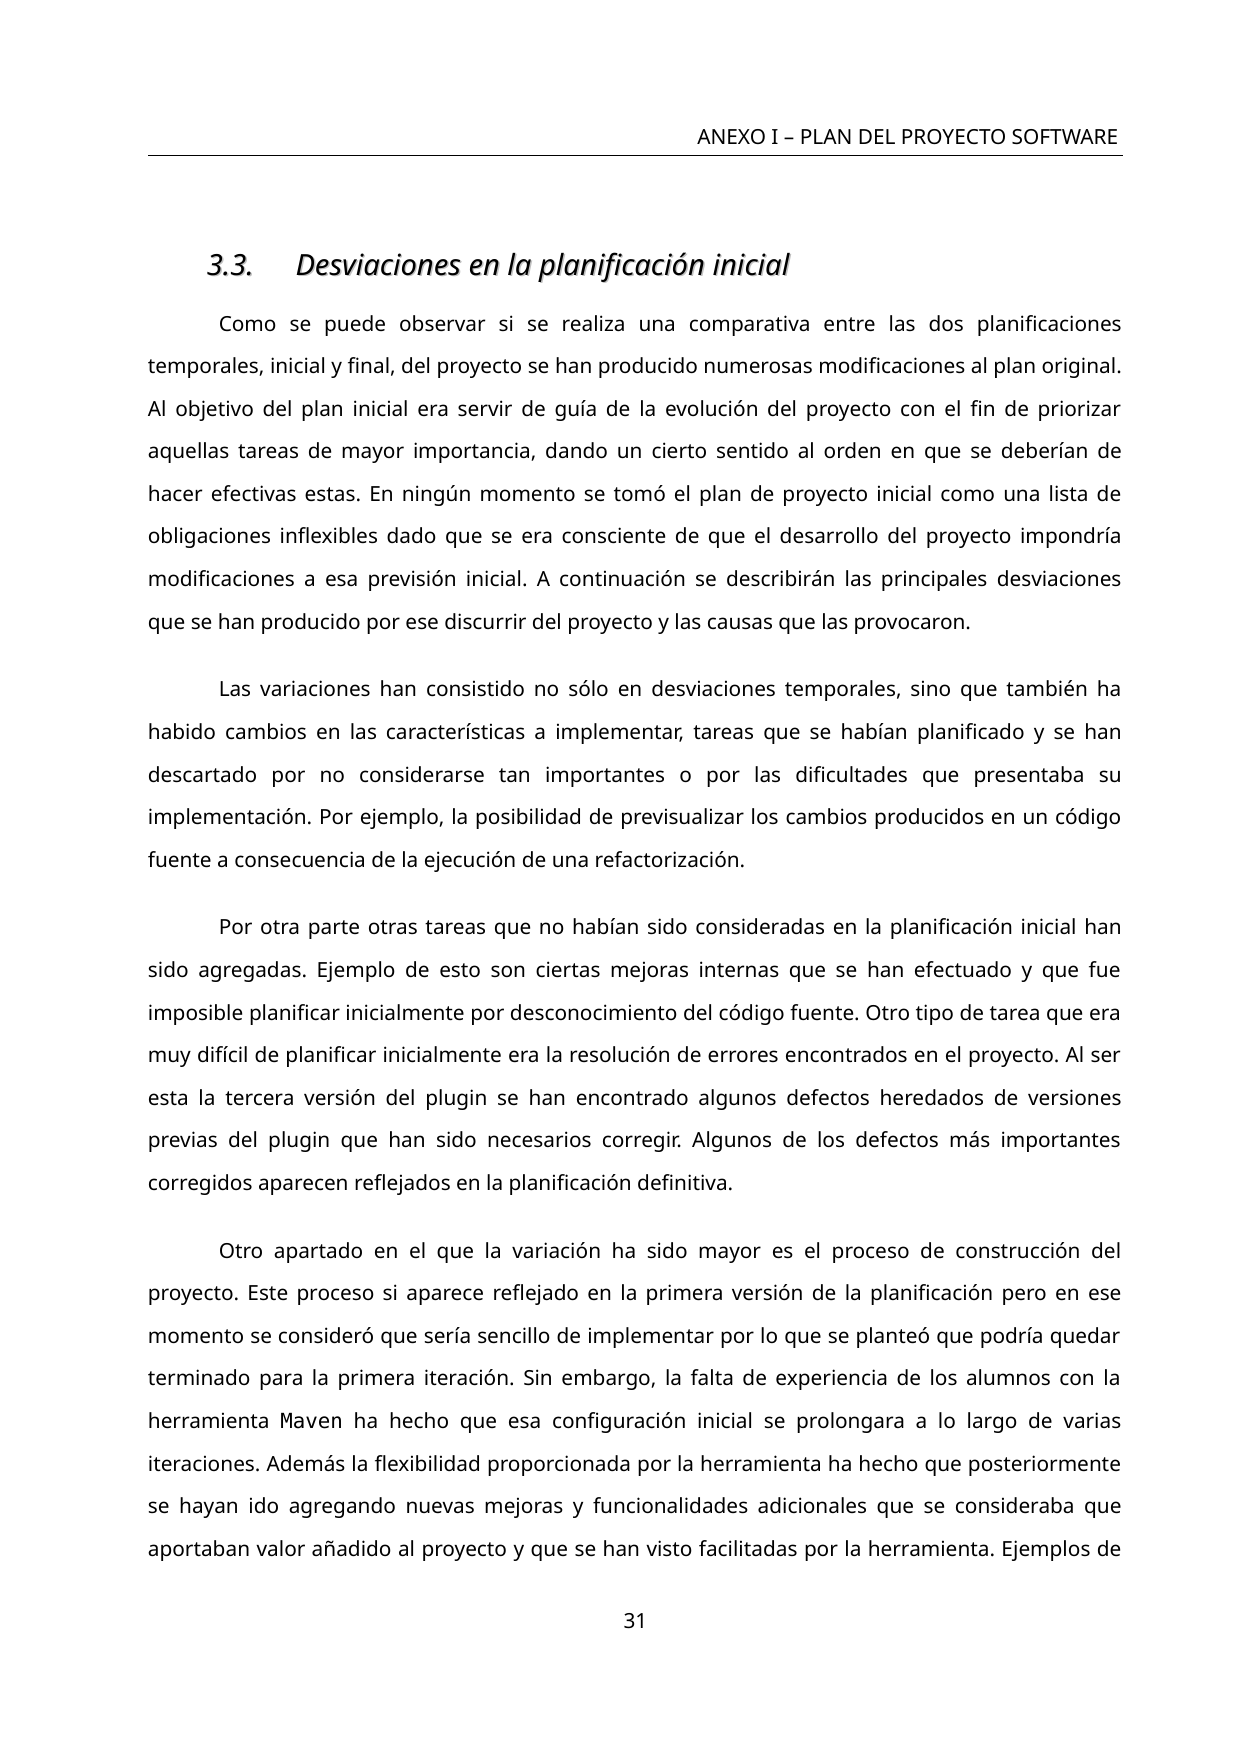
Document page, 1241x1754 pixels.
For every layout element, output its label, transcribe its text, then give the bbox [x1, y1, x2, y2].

subtitle Desviaciones en la planificación inicial [207, 244, 1123, 284]
text Las variaciones han consistido no sólo en desviaciones temporales, sino que también ha habido cambios en las características a implementar, tareas que se habían planificado y se han descartado por no considerarse tan importantes o por las dificultades que presentaba su implementación. Por ejemplo, la posibilidad de previsualizar los cambios producidos en un código fuente a consecuencia de la ejecución de una refactorización. [148, 674, 1123, 873]
text Otro apartado en el que la variación ha sido mayor es el proceso de construcción del proyecto. Este proceso si aparece reflejado en la primera versión de la planificación pero en ese momento se consideró que sería sencillo de implementar por lo que se planteó que podría quedar terminado para la primera iteración. Sin embargo, la falta de experiencia de los alumnos con la herramienta Maven ha hecho que esa configuración inicial se prolongara a lo largo de varias iteraciones. Además la flexibilidad proporcionada por la herramienta ha hecho que posteriormente se hayan ido agregando nuevas mejoras y funcionalidades adicionales que se consideraba que aportaban valor añadido al proyecto y que se han visto facilitadas por la herramienta. Ejemplos de [148, 1236, 1123, 1562]
text Como se puede observar si se realiza una comparativa entre las dos planificaciones temporales, inicial y final, del proyecto se han producido numerosas modificaciones al plan original. Al objetivo del plan inicial era servir de guía de la evolución del proyecto con el fin de priorizar aquellas tareas de mayor importancia, dando un cierto sentido al orden en que se deberían de hacer efectivas estas. En ningún momento se tomó el plan de proyecto inicial como una lista de obligaciones inflexibles dado que se era consciente de que el desarrollo del proyecto impondría modificaciones a esa previsión inicial. A continuación se describirán las principales desviaciones que se han producido por ese discurrir del proyecto y las causas que las provocaron. [148, 309, 1123, 635]
text Por otra parte otras tareas que no habían sido consideradas en la planificación inicial han sido agregadas. Ejemplo de esto son ciertas mejoras internas que se han efectuado y que fue imposible planificar inicialmente por desconocimiento del código fuente. Otro tipo de tarea que era muy difícil de planificar inicialmente era la resolución de errores encontrados en el proyecto. Al ser esta la tercera versión del plugin se han encontrado algunos defectos heredados de versiones previas del plugin que han sido necesarios corregir. Algunos de los defectos más importantes corregidos aparecen reflejados en la planificación definitiva. [148, 912, 1123, 1197]
